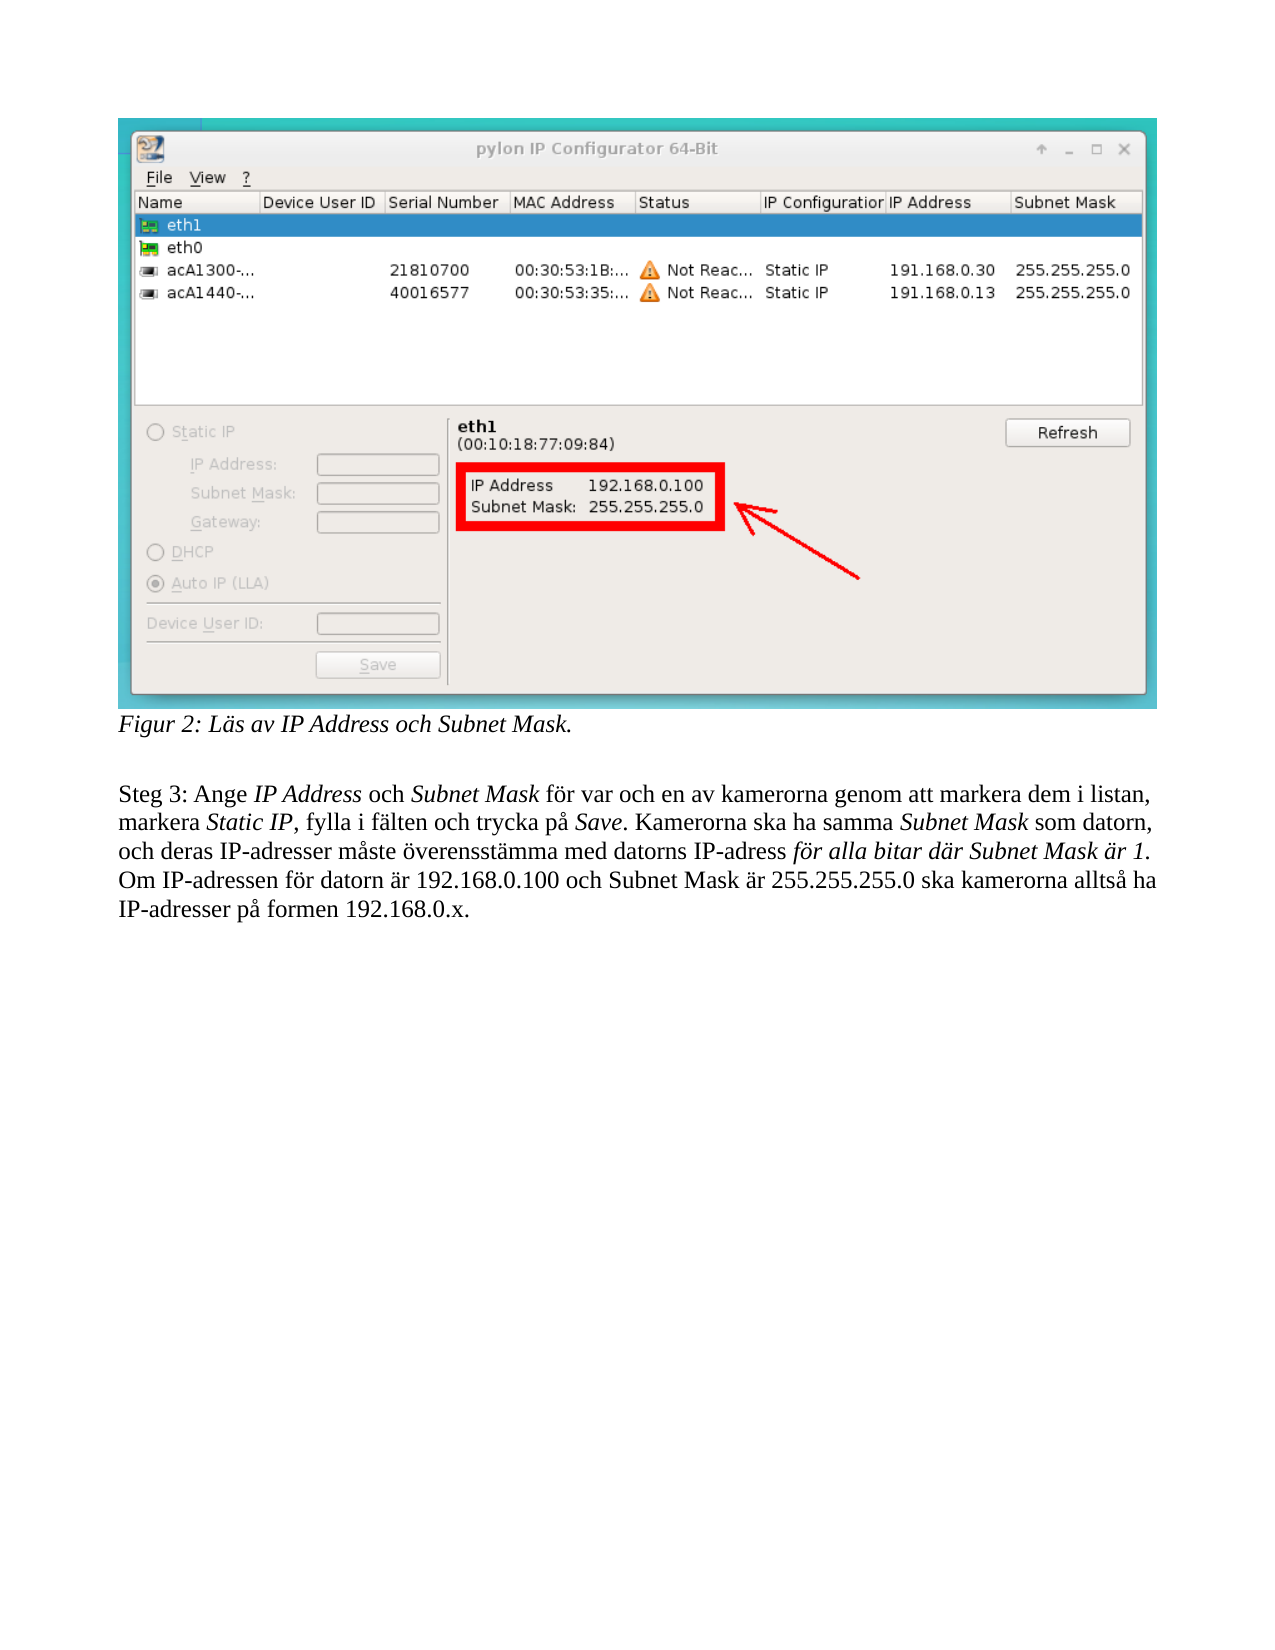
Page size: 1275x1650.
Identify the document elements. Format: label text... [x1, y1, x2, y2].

text Steg 3: Ange IP Address och Subnet Mask för var och en av kamerorna genom att markera dem i listan, markera Static IP, fylla i fälten och trycka på Save. Kamerorna ska ha samma Subnet Mask som datorn, och deras IP-adresser måste överensstämma med datorns IP-adress för alla bitar där Subnet Mask är 1. Om IP-adressen för datorn är 192.168.0.100 och Subnet Mask är 255.255.255.0 ska kamerorna alltså ha IP-adresser på formen 192.168.0.x. [118, 779, 1157, 922]
picture [118, 118, 1157, 709]
text Figur 2: Läs av IP Address och Subnet Mask. [118, 709, 1157, 737]
